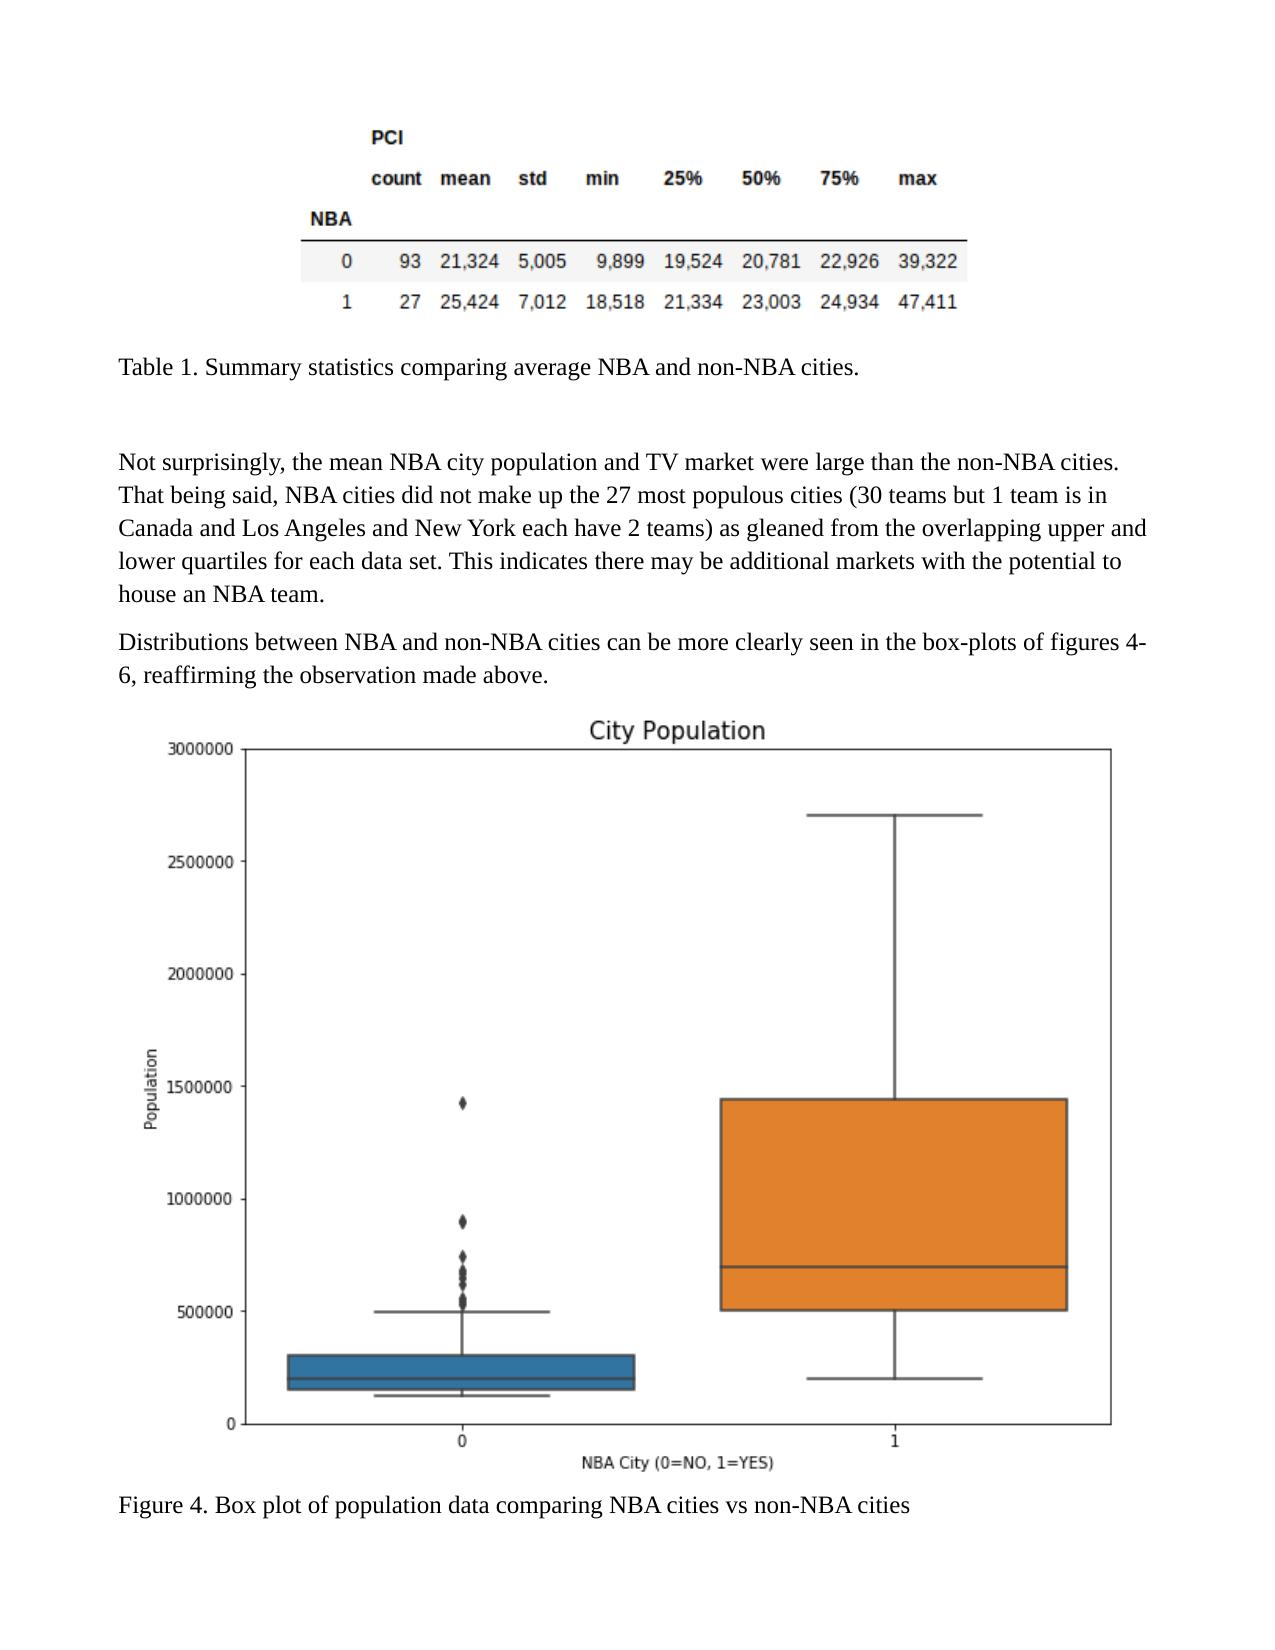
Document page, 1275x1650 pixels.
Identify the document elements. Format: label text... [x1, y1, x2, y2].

text Figure 4. Box plot of population data comparing NBA cities vs non-NBA cities [118, 1486, 1157, 1519]
picture [118, 707, 1157, 1486]
text Table 1. Summary statistics comparing average NBA and non-NBA cities. [118, 348, 1157, 381]
text Distributions between NBA and non-NBA cities can be more clearly seen in the box-plots of figures 4-6, reaffirming the observation made above. [118, 627, 1157, 689]
picture [295, 118, 980, 348]
text Not surprisingly, the mean NBA city population and TV market were large than the non-NBA cities. That being said, NBA cities did not make up the 27 most populous cities (30 teams but 1 team is in Canada and Los Angeles and New York each have 2 teams) as gleaned from the overlapping upper and lower quartiles for each data set. This indicates there may be additional markets with the potential to house an NBA team. [118, 447, 1157, 608]
